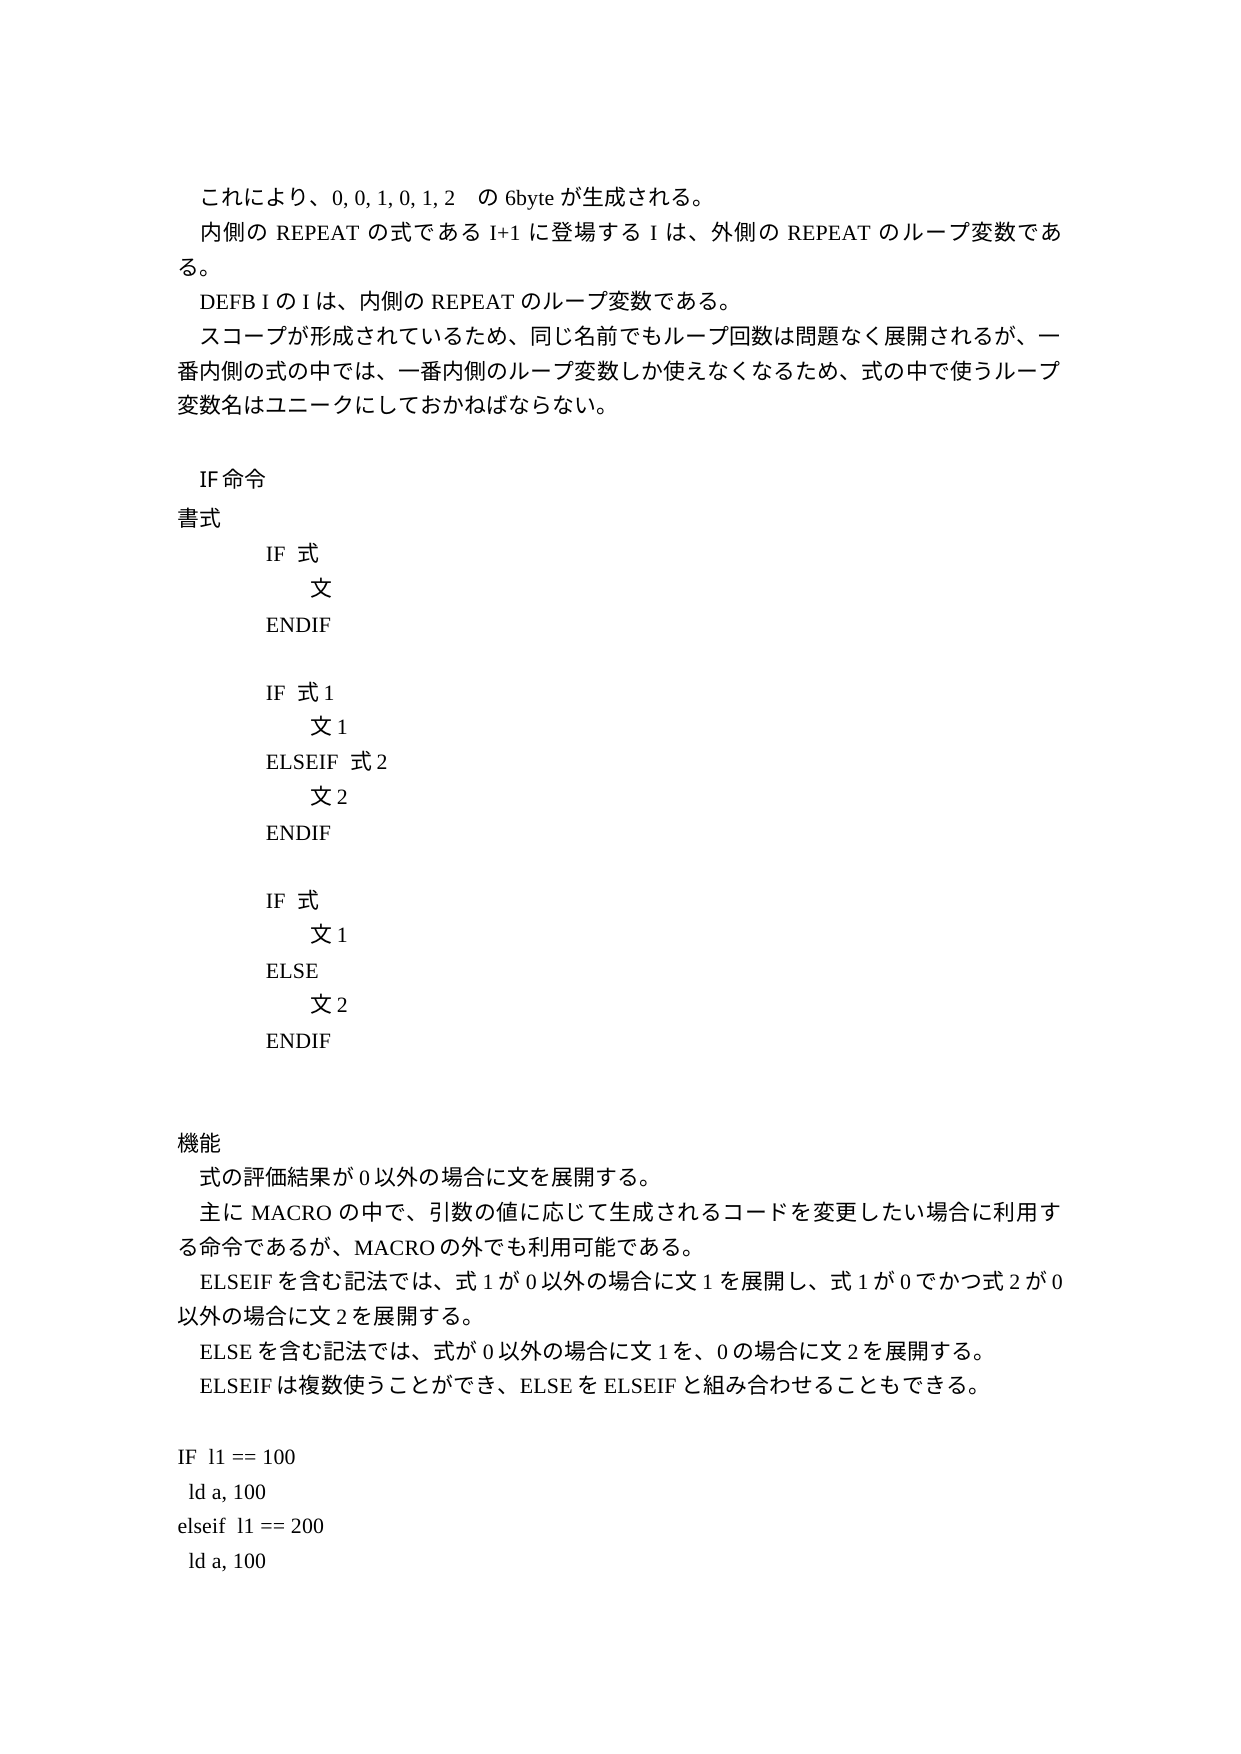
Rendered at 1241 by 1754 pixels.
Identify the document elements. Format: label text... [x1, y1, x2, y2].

text 内側の REPEAT の式である I+1 に登場する I は、外側の REPEAT のループ変数である。 [177, 212, 1063, 281]
text ELSEIF 式2 [266, 741, 1063, 776]
text IF命令 [199, 459, 1063, 494]
text 文2 [310, 984, 1063, 1018]
text 文2 [310, 776, 1063, 810]
text スコープが形成されているため、同じ名前でもループ回数は問題なく展開されるが、一番内側の式の中では、一番内側のループ変数しか使えなくなるため、式の中で使うループ変数名はユニークにしておかねばならない。 [177, 316, 1063, 420]
text 文 [310, 567, 1063, 602]
text 文1 [310, 914, 1063, 949]
text DEFB I の I は、内側の REPEAT のループ変数である。 [177, 281, 1063, 316]
text 機能 [177, 1122, 1063, 1157]
text 文1 [310, 706, 1063, 741]
text ld a, 100 [177, 1539, 1063, 1573]
text ld a, 100 [177, 1469, 1063, 1504]
text ENDIF [266, 1018, 1063, 1053]
text IF 式1 [177, 672, 1063, 706]
text 主に MACRO の中で、引数の値に応じて生成されるコードを変更したい場合に利用する命令であるが、MACROの外でも利用可能である。 [177, 1192, 1063, 1261]
text ELSEIFは複数使うことができ、ELSEをELSEIFと組み合わせることもできる。 [177, 1365, 1063, 1400]
text ENDIF [266, 602, 1063, 637]
text ENDIF [266, 810, 1063, 845]
text IF 式 [177, 533, 1063, 567]
text elseif l1 == 200 [177, 1504, 1063, 1539]
text 式の評価結果が 0以外の場合に文を展開する。 [177, 1157, 1063, 1192]
text IF l1 == 100 [177, 1435, 1063, 1469]
text ELSEIFを含む記法では、式1が 0以外の場合に文1 を展開し、式1が0でかつ式2が0以外の場合に文2を展開する。 [177, 1261, 1063, 1331]
text IF 式 [177, 880, 1063, 914]
text これにより、0, 0, 1, 0, 1, 2 の 6byte が生成される。 [177, 177, 1063, 212]
text ELSE [266, 949, 1063, 984]
text ELSEを含む記法では、式が 0以外の場合に文1を、0の場合に文2を展開する。 [177, 1331, 1063, 1365]
text 書式 [177, 498, 1063, 533]
